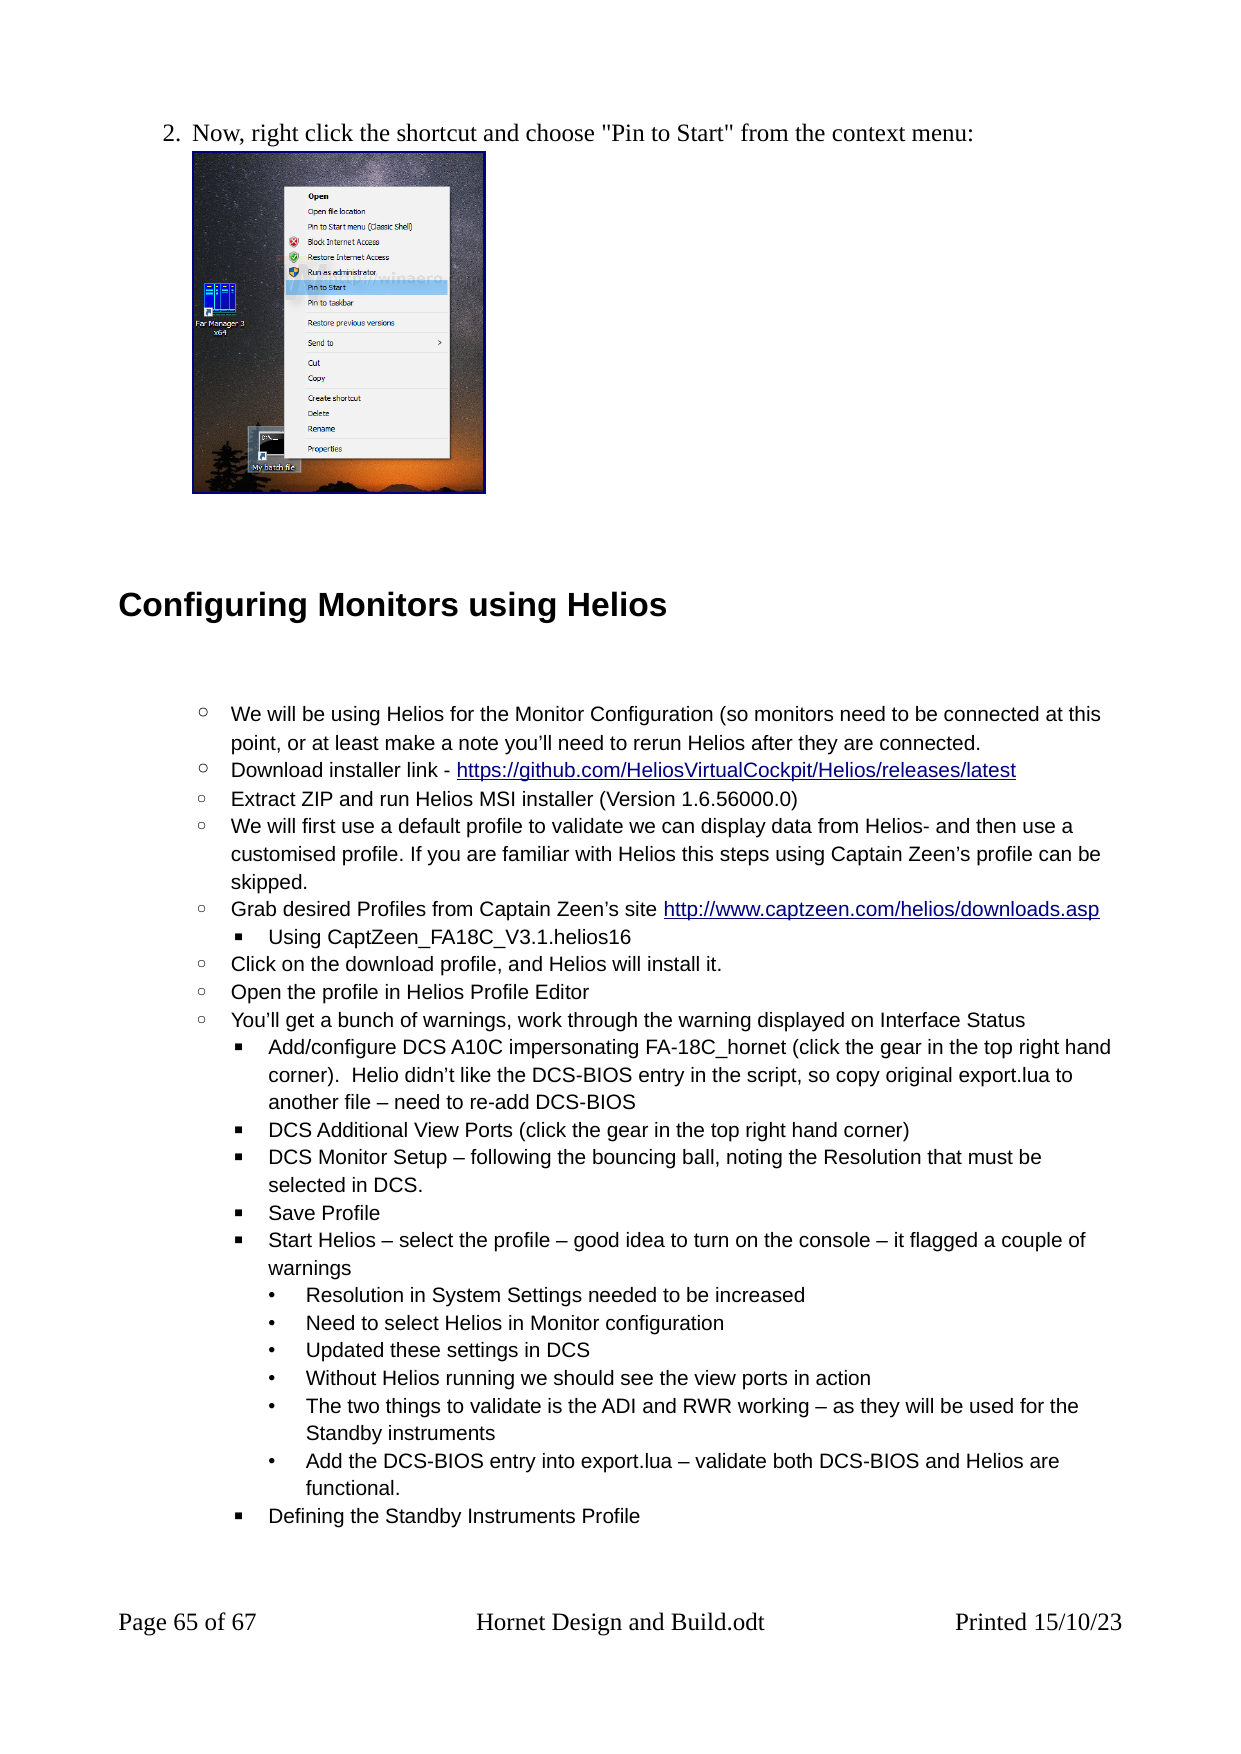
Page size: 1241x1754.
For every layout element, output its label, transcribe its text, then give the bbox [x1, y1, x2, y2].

subtitle Configuring Monitors using Helios [118, 585, 1122, 623]
picture [194, 153, 483, 492]
list Download installer link - https://github.com/HeliosVirtualCockpit/Helios/releases/latest [193, 758, 1122, 783]
list Click on the download profile, and Helios will install it. [193, 952, 1122, 976]
list You’ll get a bunch of warnings, work through the warning displayed on Interface Status [193, 1007, 1122, 1031]
list Resolution in System Settings needed to be increased [268, 1283, 1122, 1307]
list Without Helios running we should see the view ports in action [268, 1366, 1122, 1390]
list Add/configure DCS A10C impersonating FA-18C_hornet (click the gear in the top right hand corner). Helio didn’t like the DCS-BIOS entry in the script, so copy original export.lua to another file – need to re-add DCS-BIOS [231, 1035, 1122, 1114]
list Defining the Standby Instruments Profile [231, 1504, 1122, 1528]
list Grab desired Profiles from Captain Zeen’s site http://www.captzeen.com/helios/downloads.asp [193, 897, 1122, 921]
list Add the DCS-BIOS entry into export.lua – validate both DCS-BIOS and Helios are functional. [268, 1448, 1122, 1500]
list Updated these settings in DCS [268, 1338, 1122, 1362]
list DCS Additional View Ports (click the gear in the top right hand corner) [231, 1118, 1122, 1142]
list Now, right click the shortcut and choose "Pin to Start" from the context menu: [162, 118, 1122, 153]
list We will be using Helios for the Monitor Configuration (so monitors need to be connected at this point, or at least make a note you’ll need to rerun Helios after they are connected. [193, 702, 1122, 754]
list Need to select Helios in Monitor configuration [268, 1311, 1122, 1335]
list Save Profile [231, 1200, 1122, 1224]
list DCS Monitor Setup – following the bouncing ball, noting the Resolution that must be selected in DCS. [231, 1145, 1122, 1197]
list The two things to validate is the ADI and RWR working – as they will be used for the Standby instruments [268, 1393, 1122, 1445]
list Open the profile in Helios Profile Editor [193, 980, 1122, 1004]
list Using CaptZeen_FA18C_V3.1.helios16 [231, 924, 1122, 949]
list Extract ZIP and run Helios MSI installer (Version 1.6.56000.0) [193, 787, 1122, 811]
list We will first use a default profile to validate we can display data from Helios- and then use a customised profile. If you are familiar with Helios this steps using Captain Zeen’s profile can be skipped. [193, 814, 1122, 893]
list Start Helios – select the profile – good idea to turn on the console – it flagged a couple of warnings [231, 1228, 1122, 1279]
